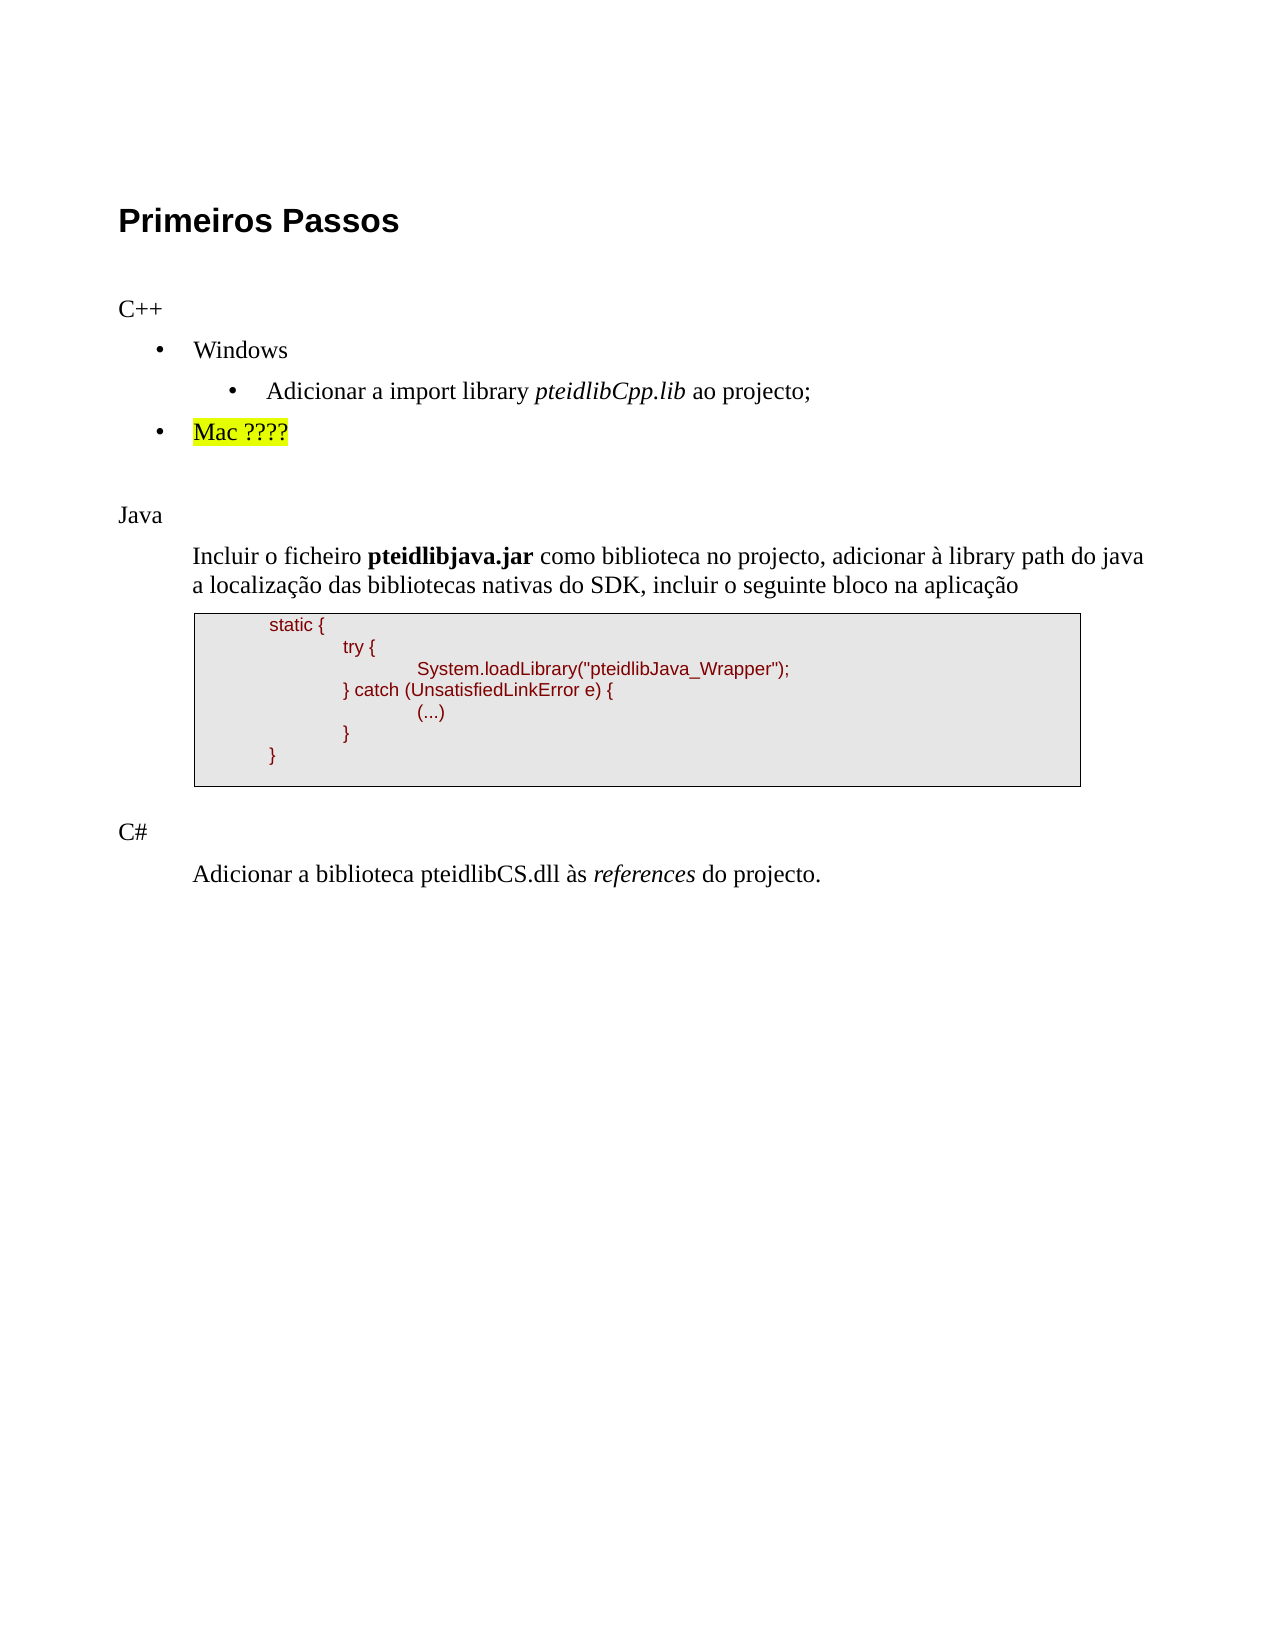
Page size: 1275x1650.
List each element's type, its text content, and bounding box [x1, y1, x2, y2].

text C# [118, 817, 1157, 846]
text } catch (UnsatisfiedLinkError e) { [195, 679, 1080, 700]
list Mac ???? [156, 417, 1157, 446]
list Windows [156, 335, 1157, 364]
text } [195, 722, 1080, 743]
text } [195, 743, 1080, 765]
text System.loadLibrary("pteidlibJava_Wrapper"); [195, 657, 1080, 679]
text try { [195, 636, 1080, 657]
text (...) [195, 700, 1080, 722]
list Adicionar a import library pteidlibCpp.lib ao projecto; [228, 376, 1157, 405]
text Incluir o ficheiro pteidlibjava.jar como biblioteca no projecto, adicionar à library path do java a localização das bibliotecas nativas do SDK, incluir o seguinte bloco na aplicação [192, 541, 1157, 599]
text Java [118, 500, 1157, 529]
text static { [195, 614, 1080, 636]
subtitle Primeiros Passos [118, 201, 1157, 240]
text C++ [118, 294, 1157, 322]
text Adicionar a biblioteca pteidlibCS.dll às references do projecto. [192, 859, 1157, 887]
